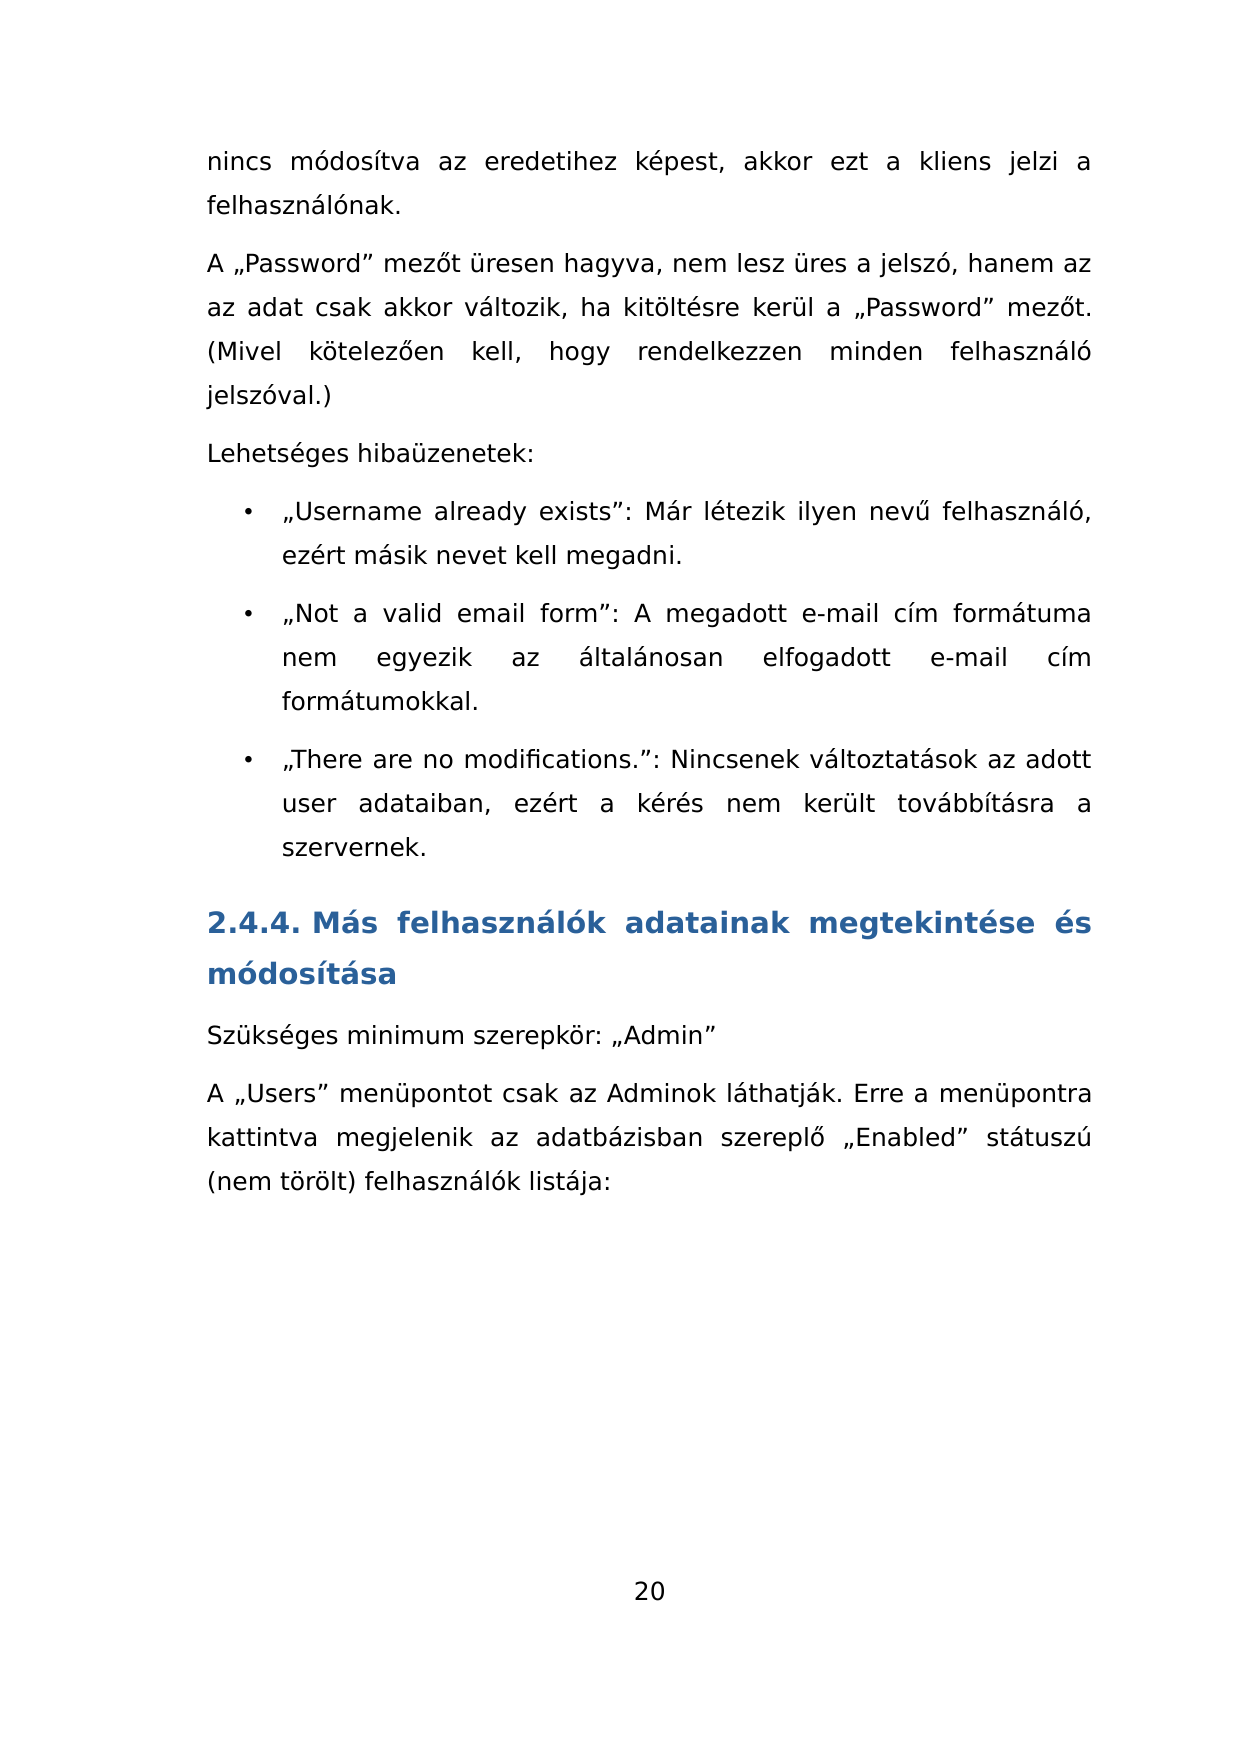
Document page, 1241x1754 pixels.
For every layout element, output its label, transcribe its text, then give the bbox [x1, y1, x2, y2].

subtitle Más felhasználók adatainak megtekintése és módosítása [207, 906, 1093, 991]
text Szükséges minimum szerepkör: „Admin” [207, 1021, 1093, 1050]
list „Not a valid email form”: A megadott e-mail cím formátuma nem egyezik az általánosan elfogadott e-mail cím formátumokkal. [244, 600, 1093, 716]
text A „Password” mezőt üresen hagyva, nem lesz üres a jelszó, hanem az az adat csak akkor változik, ha kitöltésre kerül a „Password” mezőt. (Mivel kötelezően kell, hogy rendelkezzen minden felhasználó jelszóval.) [207, 250, 1093, 410]
list „There are no modifications.”: Nincsenek változtatások az adott user adataiban, ezért a kérés nem került továbbításra a szervernek. [244, 746, 1093, 862]
list „Username already exists”: Már létezik ilyen nevű felhasználó, ezért másik nevet kell megadni. [244, 498, 1093, 571]
text A „Users” menüpontot csak az Adminok láthatják. Erre a menüpontra kattintva megjelenik az adatbázisban szereplő „Enabled” státuszú (nem törölt) felhasználók listája: [207, 1079, 1093, 1196]
text Lehetséges hibaüzenetek: [207, 439, 1093, 468]
text nincs módosítva az eredetihez képest, akkor ezt a kliens jelzi a felhasználónak. [207, 148, 1093, 221]
